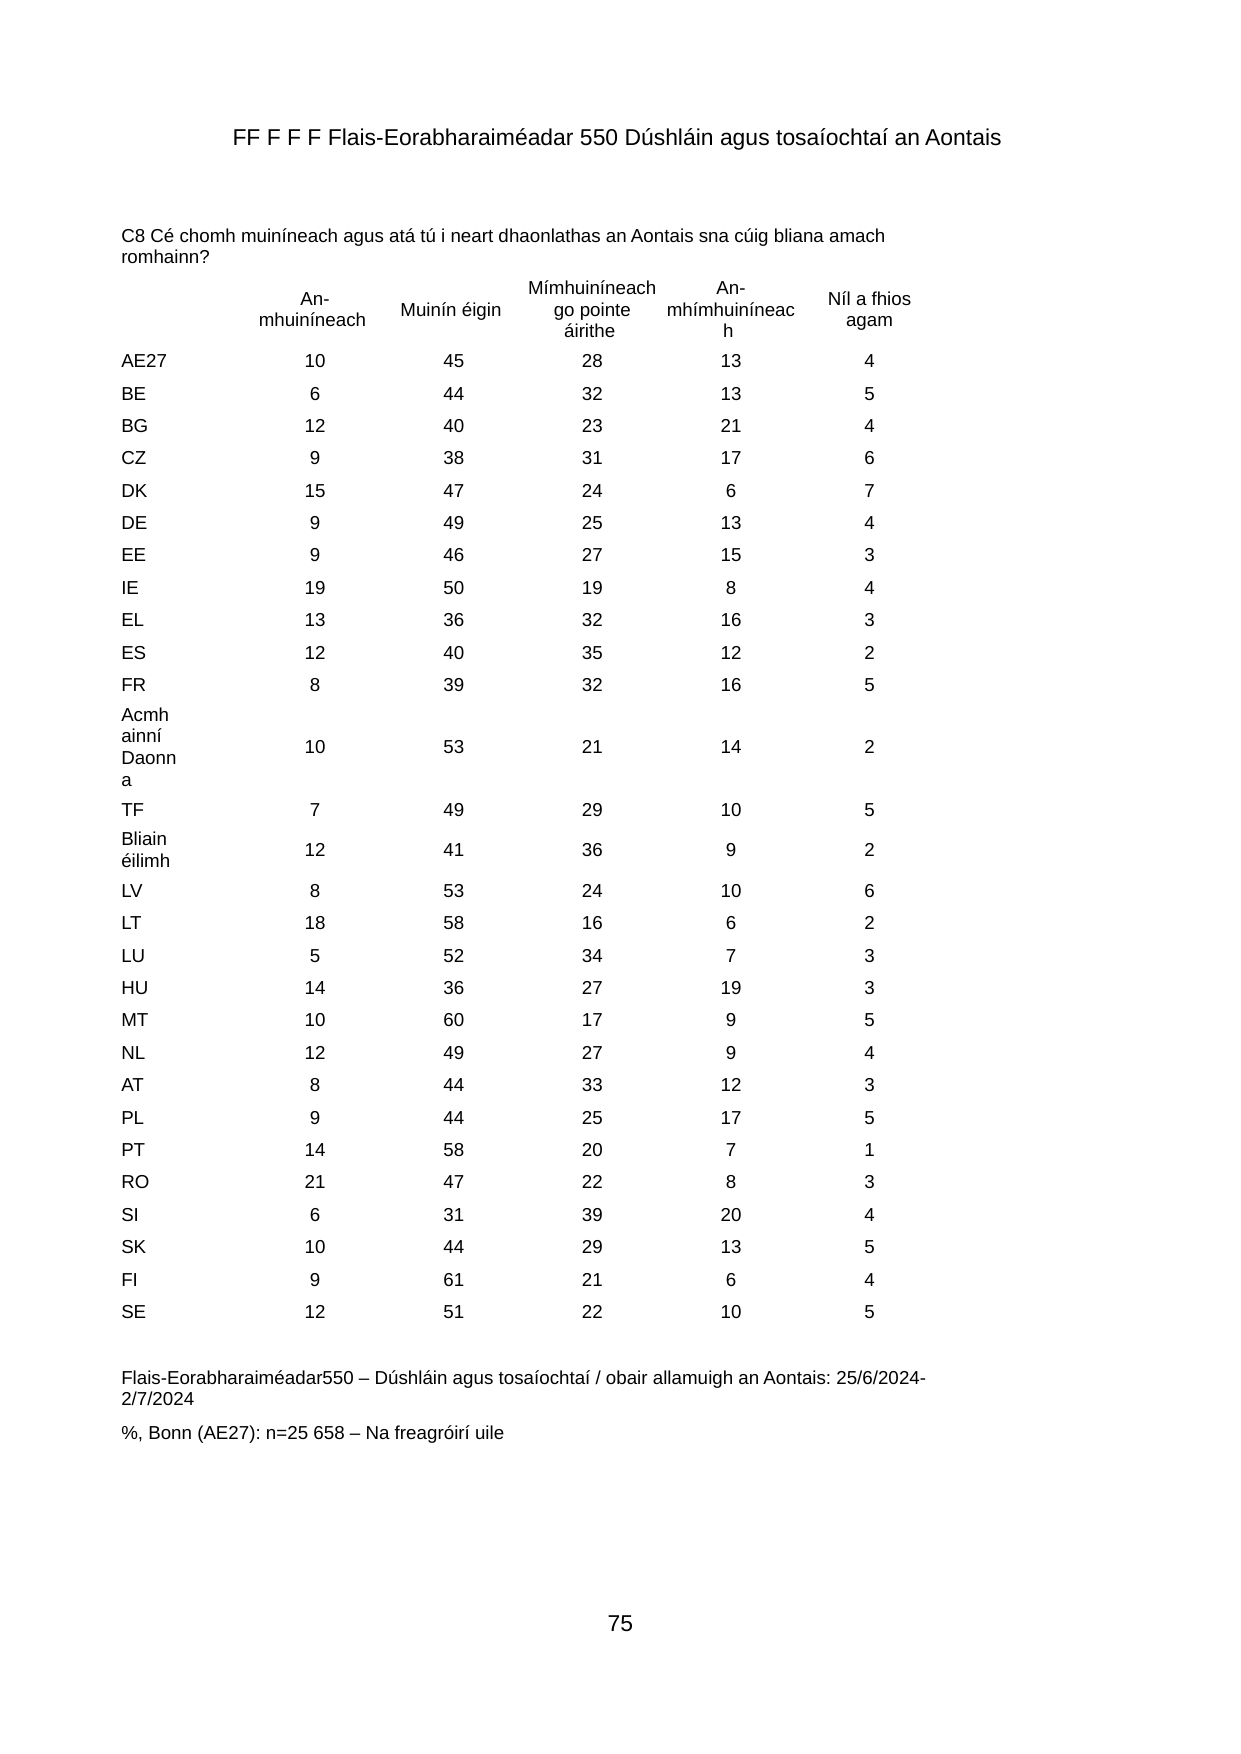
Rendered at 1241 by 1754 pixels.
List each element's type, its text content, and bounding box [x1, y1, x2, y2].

table_cell 29 [523, 793, 661, 825]
table_cell 24 [523, 874, 661, 907]
table_cell EE [118, 539, 182, 571]
table_cell Flais-Eorabharaiméadar550 – Dúshláin agus tosaíochtaí / obair allamuigh an Aontais: 25/6/2024-2/7/2024 [118, 1360, 939, 1416]
table_cell 16 [661, 669, 800, 701]
table_cell 12 [245, 409, 384, 442]
table_cell 58 [384, 907, 523, 939]
table_cell 39 [523, 1198, 661, 1231]
table_cell [182, 701, 245, 793]
table_cell 45 [384, 345, 523, 377]
table_cell 16 [661, 604, 800, 636]
table_cell 34 [523, 939, 661, 971]
table_cell 32 [523, 377, 661, 409]
table_cell 24 [523, 474, 661, 506]
table_cell [182, 1069, 245, 1101]
table_cell 9 [245, 1263, 384, 1295]
table_cell 27 [523, 971, 661, 1004]
table_cell 19 [523, 571, 661, 604]
table_cell 41 [384, 825, 523, 874]
table_cell SE [118, 1295, 182, 1328]
table_cell 23 [523, 409, 661, 442]
table_cell 9 [245, 442, 384, 474]
table_cell 16 [523, 907, 661, 939]
table_cell 17 [523, 1004, 661, 1036]
table_cell 18 [245, 907, 384, 939]
table_cell 2 [800, 636, 939, 668]
table_cell 7 [661, 1134, 800, 1166]
table_cell [182, 1134, 245, 1166]
table_cell [182, 1198, 245, 1231]
table_cell 12 [245, 636, 384, 668]
table_cell [118, 274, 182, 344]
table_cell 13 [661, 506, 800, 539]
table_cell [800, 1328, 939, 1360]
table_cell 5 [245, 939, 384, 971]
table_cell 6 [661, 1263, 800, 1295]
table_cell 5 [800, 377, 939, 409]
table_cell 4 [800, 1198, 939, 1231]
table_cell Mímhuiníneach go pointe áirithe [523, 274, 661, 344]
table_cell 32 [523, 604, 661, 636]
table_cell 36 [384, 971, 523, 1004]
table_cell [182, 604, 245, 636]
table_cell 12 [245, 1036, 384, 1069]
table_cell 27 [523, 1036, 661, 1069]
table_cell [182, 971, 245, 1004]
table_cell 6 [245, 377, 384, 409]
table_cell An-mhuiníneach [245, 274, 384, 344]
table_cell 44 [384, 1069, 523, 1101]
table_cell SI [118, 1198, 182, 1231]
table_cell 10 [661, 1295, 800, 1328]
table_cell 9 [661, 1004, 800, 1036]
table_cell [182, 669, 245, 701]
table_cell 52 [384, 939, 523, 971]
table_cell [523, 1328, 661, 1360]
table_cell 13 [245, 604, 384, 636]
table_cell 10 [245, 1004, 384, 1036]
table_cell 28 [523, 345, 661, 377]
table_cell 53 [384, 701, 523, 793]
table_cell 6 [661, 907, 800, 939]
table_cell 19 [245, 571, 384, 604]
table_cell 50 [384, 571, 523, 604]
table_cell 10 [245, 701, 384, 793]
table_cell 53 [384, 874, 523, 907]
table_cell 44 [384, 1231, 523, 1263]
table_cell 58 [384, 1134, 523, 1166]
table_cell 60 [384, 1004, 523, 1036]
table_cell 9 [245, 1101, 384, 1133]
table_cell CZ [118, 442, 182, 474]
table_cell 31 [523, 442, 661, 474]
table_cell 14 [245, 971, 384, 1004]
table_cell 22 [523, 1166, 661, 1198]
table_cell 38 [384, 442, 523, 474]
table_cell 49 [384, 506, 523, 539]
table_cell [182, 506, 245, 539]
table_cell 15 [661, 539, 800, 571]
table_cell [182, 1004, 245, 1036]
table_cell 14 [661, 701, 800, 793]
table_cell 14 [245, 1134, 384, 1166]
table_cell 7 [245, 793, 384, 825]
table_cell 51 [384, 1295, 523, 1328]
table_cell 5 [800, 669, 939, 701]
table_cell 44 [384, 1101, 523, 1133]
table_cell NL [118, 1036, 182, 1069]
table_cell 9 [245, 506, 384, 539]
table_cell [182, 571, 245, 604]
table_cell 3 [800, 1166, 939, 1198]
table_cell [182, 1328, 245, 1360]
table_cell 17 [661, 1101, 800, 1133]
table_cell 29 [523, 1231, 661, 1263]
table_cell 3 [800, 939, 939, 971]
table_cell LT [118, 907, 182, 939]
table_cell 40 [384, 636, 523, 668]
table_cell 39 [384, 669, 523, 701]
table_cell [661, 1328, 800, 1360]
table_cell 20 [661, 1198, 800, 1231]
table_cell 8 [661, 571, 800, 604]
table_cell [384, 1328, 523, 1360]
table_cell FR [118, 669, 182, 701]
table_cell 4 [800, 571, 939, 604]
table_cell 2 [800, 701, 939, 793]
table_cell 5 [800, 1101, 939, 1133]
table_cell 21 [661, 409, 800, 442]
table_cell [245, 1328, 384, 1360]
table_cell 12 [661, 636, 800, 668]
table_cell 4 [800, 409, 939, 442]
table_cell 6 [661, 474, 800, 506]
table_cell SK [118, 1231, 182, 1263]
table_cell 5 [800, 793, 939, 825]
table_cell 7 [800, 474, 939, 506]
table_cell 44 [384, 377, 523, 409]
table_cell [182, 1295, 245, 1328]
table_cell 21 [523, 1263, 661, 1295]
table_cell [182, 539, 245, 571]
table_cell 35 [523, 636, 661, 668]
table_cell IE [118, 571, 182, 604]
table_cell 5 [800, 1295, 939, 1328]
table_cell TF [118, 793, 182, 825]
table_cell PL [118, 1101, 182, 1133]
table_cell [182, 442, 245, 474]
table_cell [182, 939, 245, 971]
table_cell 12 [245, 1295, 384, 1328]
table_cell Bliain éilimh [118, 825, 182, 874]
table_cell 10 [245, 1231, 384, 1263]
table_cell 21 [523, 701, 661, 793]
table_cell 10 [661, 793, 800, 825]
table_cell FI [118, 1263, 182, 1295]
table_cell DE [118, 506, 182, 539]
table_cell 6 [800, 874, 939, 907]
table_cell 2 [800, 825, 939, 874]
table_cell 36 [523, 825, 661, 874]
table_cell 3 [800, 971, 939, 1004]
table_cell 12 [661, 1069, 800, 1101]
table_cell [182, 1166, 245, 1198]
table_cell 19 [661, 971, 800, 1004]
table_cell [182, 874, 245, 907]
table_cell [182, 274, 245, 344]
table_cell 7 [661, 939, 800, 971]
table_cell DK [118, 474, 182, 506]
table_cell RO [118, 1166, 182, 1198]
table_cell 6 [800, 442, 939, 474]
table_cell 1 [800, 1134, 939, 1166]
table_cell 8 [661, 1166, 800, 1198]
table_cell 33 [523, 1069, 661, 1101]
table_cell 10 [661, 874, 800, 907]
table_cell [182, 345, 245, 377]
table_cell BG [118, 409, 182, 442]
table_cell 61 [384, 1263, 523, 1295]
table_cell 46 [384, 539, 523, 571]
table_cell 6 [245, 1198, 384, 1231]
table_cell Acmhainní Daonna [118, 701, 182, 793]
table_cell 4 [800, 345, 939, 377]
table_cell [182, 1263, 245, 1295]
table_cell 31 [384, 1198, 523, 1231]
table_cell 25 [523, 506, 661, 539]
table_cell [182, 377, 245, 409]
table_cell ES [118, 636, 182, 668]
table_cell 49 [384, 1036, 523, 1069]
table_cell 4 [800, 1036, 939, 1069]
table_cell 47 [384, 1166, 523, 1198]
table_cell LU [118, 939, 182, 971]
table_cell 8 [245, 669, 384, 701]
table_cell 13 [661, 1231, 800, 1263]
table_cell 9 [661, 825, 800, 874]
table_cell 13 [661, 377, 800, 409]
table_cell 12 [245, 825, 384, 874]
table_cell 47 [384, 474, 523, 506]
table_cell AT [118, 1069, 182, 1101]
table_cell LV [118, 874, 182, 907]
table_cell 5 [800, 1231, 939, 1263]
table_cell [182, 1231, 245, 1263]
table_cell 9 [661, 1036, 800, 1069]
table_cell 25 [523, 1101, 661, 1133]
table_cell 10 [245, 345, 384, 377]
table_cell Níl a fhios agam [800, 274, 939, 344]
table_cell 3 [800, 604, 939, 636]
table_cell [118, 1328, 182, 1360]
table_cell 8 [245, 1069, 384, 1101]
table_cell 40 [384, 409, 523, 442]
table_cell 21 [245, 1166, 384, 1198]
table_cell PT [118, 1134, 182, 1166]
table_cell 3 [800, 539, 939, 571]
table_cell 13 [661, 345, 800, 377]
table_cell 3 [800, 1069, 939, 1101]
table_cell 9 [245, 539, 384, 571]
table_cell 49 [384, 793, 523, 825]
table_cell [182, 793, 245, 825]
table_cell 4 [800, 506, 939, 539]
table_cell BE [118, 377, 182, 409]
table_cell [182, 636, 245, 668]
table_cell An-mhímhuiníneach [661, 274, 800, 344]
table_cell [182, 825, 245, 874]
table_cell 17 [661, 442, 800, 474]
table_cell MT [118, 1004, 182, 1036]
table_cell [182, 409, 245, 442]
table_header C8 Cé chomh muiníneach agus atá tú i neart dhaonlathas an Aontais sna cúig bliana amach romhainn? [118, 218, 939, 274]
table_cell [182, 1101, 245, 1133]
table_cell 2 [800, 907, 939, 939]
table_cell [182, 474, 245, 506]
table_cell 4 [800, 1263, 939, 1295]
table_cell 32 [523, 669, 661, 701]
table_cell HU [118, 971, 182, 1004]
table_cell AE27 [118, 345, 182, 377]
table_cell %, Bonn (AE27): n=25 658 – Na freagróirí uile [118, 1416, 939, 1448]
table_cell 5 [800, 1004, 939, 1036]
table_cell 20 [523, 1134, 661, 1166]
table_cell 8 [245, 874, 384, 907]
table_cell 27 [523, 539, 661, 571]
table_cell 22 [523, 1295, 661, 1328]
table_cell EL [118, 604, 182, 636]
table_cell [182, 1036, 245, 1069]
table_cell [182, 907, 245, 939]
table_cell Muinín éigin [384, 274, 523, 344]
table_cell 15 [245, 474, 384, 506]
table_cell 36 [384, 604, 523, 636]
